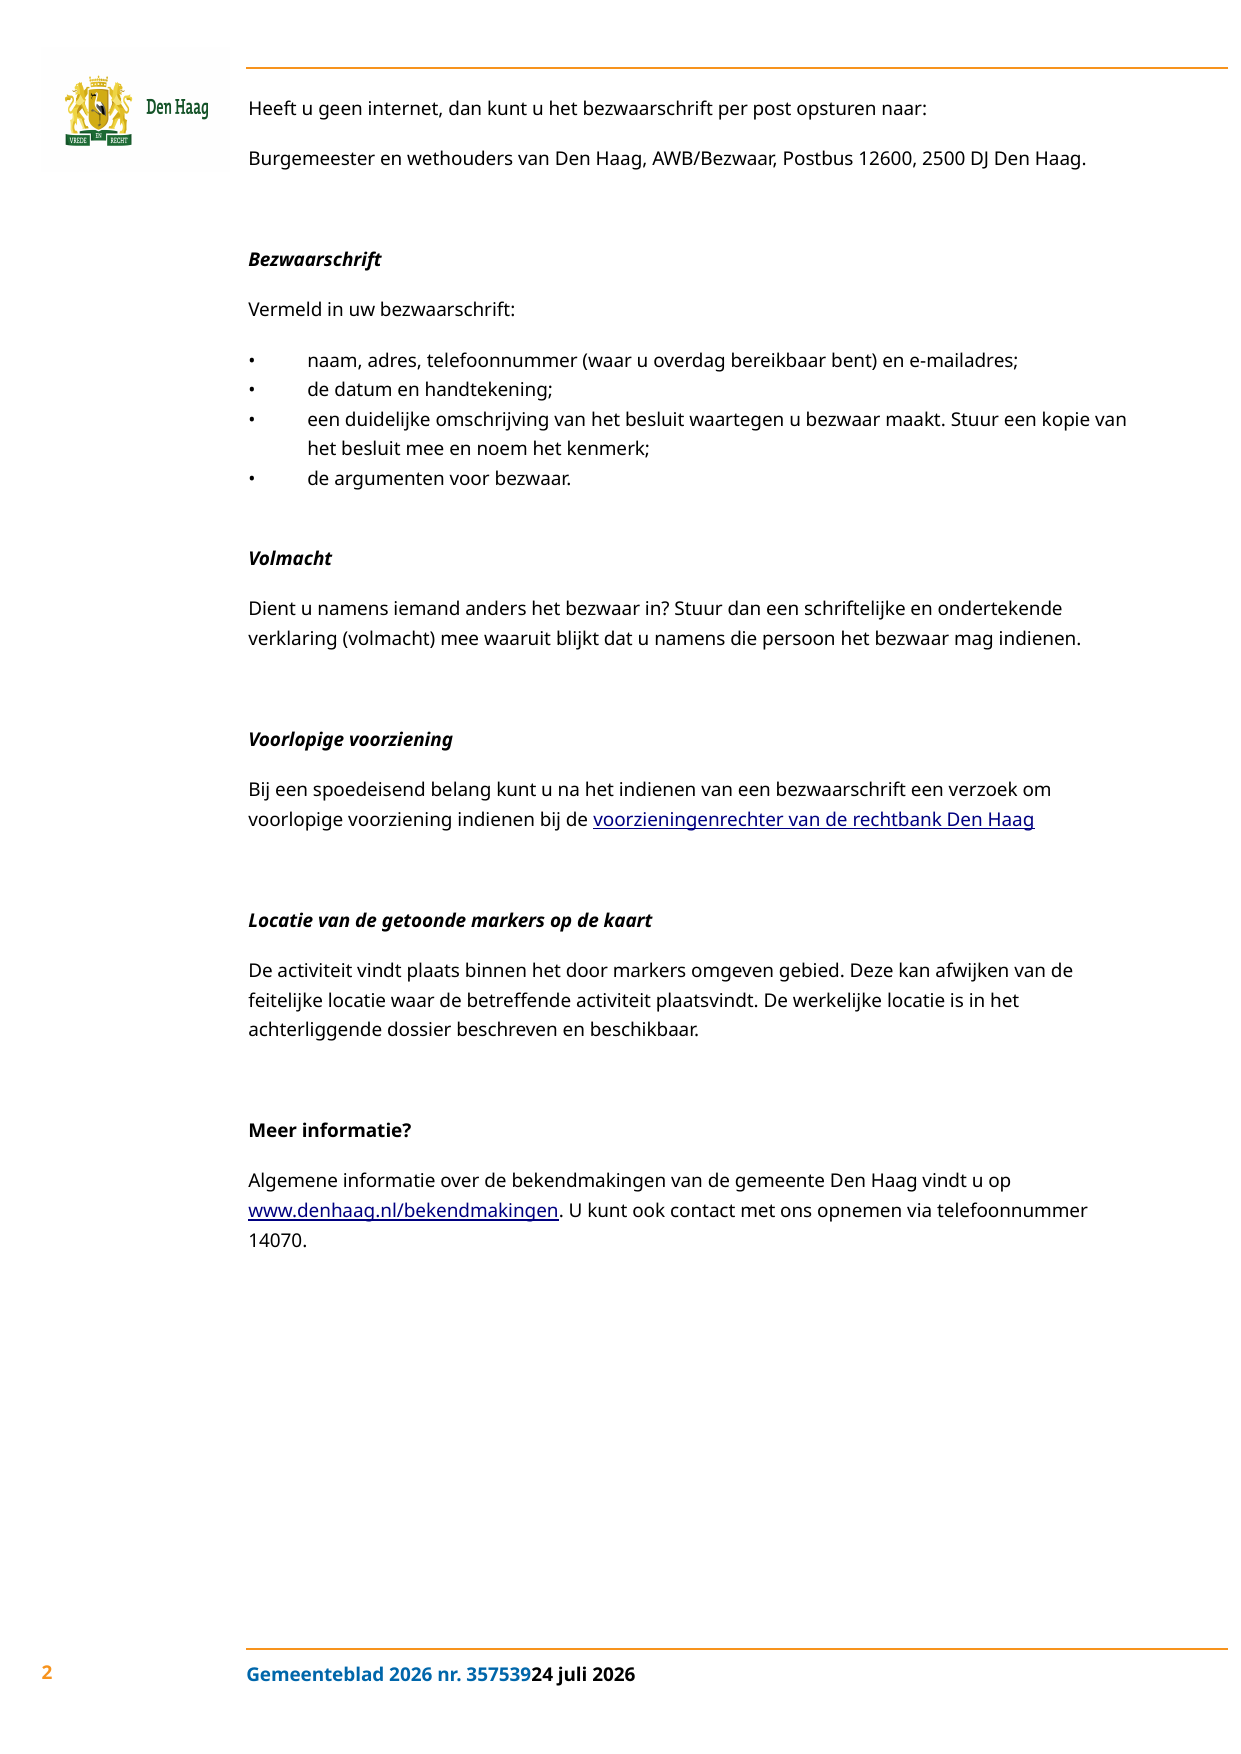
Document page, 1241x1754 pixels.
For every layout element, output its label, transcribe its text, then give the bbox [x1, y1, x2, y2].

list naam, adres, telefoonnummer (waar u overdag bereikbaar bent) en e-mailadres; [248, 347, 1152, 373]
text Voorlopige voorziening [248, 726, 1152, 752]
list de argumenten voor bezwaar. [248, 465, 1152, 491]
text Algemene informatie over de bekendmakingen van de gemeente Den Haag vindt u op www.denhaag.nl/bekendmakingen. U kunt ook contact met ons opnemen via telefoonnummer 14070. [248, 1168, 1152, 1253]
text Burgemeester en wethouders van Den Haag, AWB/Bezwaar, Postbus 12600, 2500 DJ Den Haag. [248, 145, 1152, 171]
picture [41, 47, 231, 172]
text Dient u namens iemand anders het bezwaar in? Stuur dan een schriftelijke en ondertekende verklaring (volmacht) mee waaruit blijkt dat u namens die persoon het bezwaar mag indienen. [248, 596, 1152, 651]
text Bezwaarschrift [248, 246, 1152, 272]
text Vermeld in uw bezwaarschrift: [248, 296, 1152, 322]
list een duidelijke omschrijving van het besluit waartegen u bezwaar maakt. Stuur een kopie van het besluit mee en noem het kenmerk; [248, 406, 1152, 461]
list de datum en handtekening; [248, 376, 1152, 402]
text De activiteit vindt plaats binnen het door markers omgeven gebied. Deze kan afwijken van de feitelijke locatie waar de betreffende activiteit plaatsvindt. De werkelijke locatie is in het achterliggende dossier beschreven en beschikbaar. [248, 957, 1152, 1042]
text Locatie van de getoonde markers op de kaart [248, 907, 1152, 933]
text Bij een spoedeisend belang kunt u na het indienen van een bezwaarschrift een verzoek om voorlopige voorziening indienen bij de voorzieningenrechter van de rechtbank Den Haag [248, 776, 1152, 832]
text Meer informatie? [248, 1117, 1152, 1143]
text Volmacht [248, 545, 1152, 571]
text Heeft u geen internet, dan kunt u het bezwaarschrift per post opsturen naar: [248, 95, 1152, 121]
